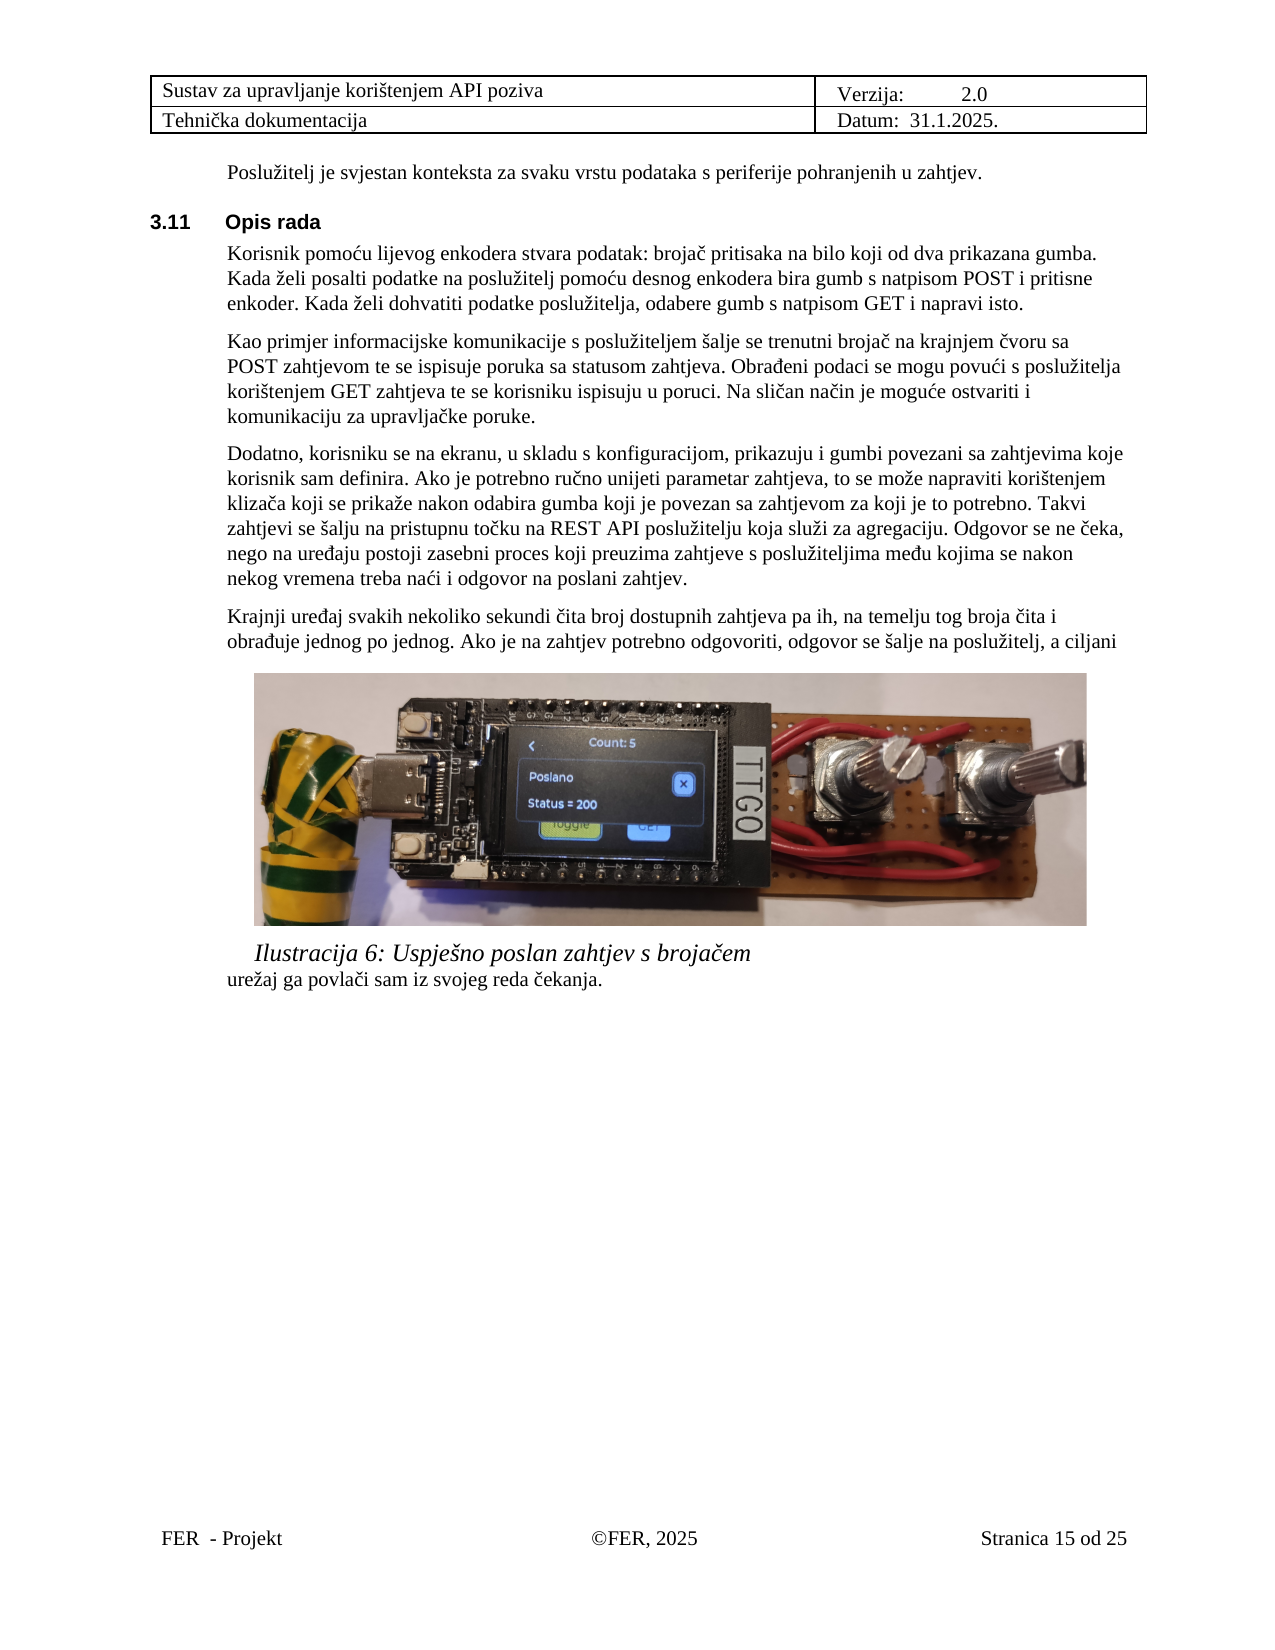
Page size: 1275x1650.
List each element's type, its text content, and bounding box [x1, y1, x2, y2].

text Dodatno, korisniku se na ekranu, u skladu s konfiguracijom, prikazuju i gumbi povezani sa zahtjevima koje korisnik sam definira. Ako je potrebno ručno unijeti parametar zahtjeva, to se može napraviti korištenjem klizača koji se prikaže nakon odabira gumba koji je povezan sa zahtjevom za koji je to potrebno. Takvi zahtjevi se šalju na pristupnu točku na REST API poslužitelju koja služi za agregaciju. Odgovor se ne čeka, nego na uređaju postoji zasebni proces koji preuzima zahtjeve s poslužiteljima među kojima se nakon nekog vremena treba naći i odgovor na poslani zahtjev. [227, 440, 1125, 590]
picture [254, 767, 1087, 846]
text [254, 673, 1087, 767]
text Korisnik pomoću lijevog enkodera stvara podatak: brojač pritisaka na bilo koji od dva prikazana gumba. Kada želi posalti podatke na poslužitelj pomoću desnog enkodera bira gumb s natpisom POST i pritisne enkoder. Kada želi dohvatiti podatke poslužitelja, odabere gumb s natpisom GET i napravi isto. [227, 240, 1125, 315]
text Ilustracija 6: Uspješno poslan zahtjev s brojačem [254, 846, 1087, 966]
text Poslužitelj je svjestan konteksta za svaku vrstu podataka s periferije pohranjenih u zahtjev. [227, 159, 1125, 184]
text Kao primjer informacijske komunikacije s poslužiteljem šalje se trenutni brojač na krajnjem čvoru sa POST zahtjevom te se ispisuje poruka sa statusom zahtjeva. Obrađeni podaci se mogu povući s poslužitelja korištenjem GET zahtjeva te se korisniku ispisuju u poruci. Na sličan način je moguće ostvariti i komunikaciju za upravljačke poruke. [227, 328, 1125, 428]
subtitle Opis rada [150, 209, 1125, 234]
text Krajnji uređaj svakih nekoliko sekundi čita broj dostupnih zahtjeva pa ih, na temelju tog broja čita i obrađuje jednog po jednog. Ako je na zahtjev potrebno odgovoriti, odgovor se šalje na poslužitelj, a ciljani urežaj ga povlači sam iz svojeg reda čekanja. [227, 603, 1125, 991]
